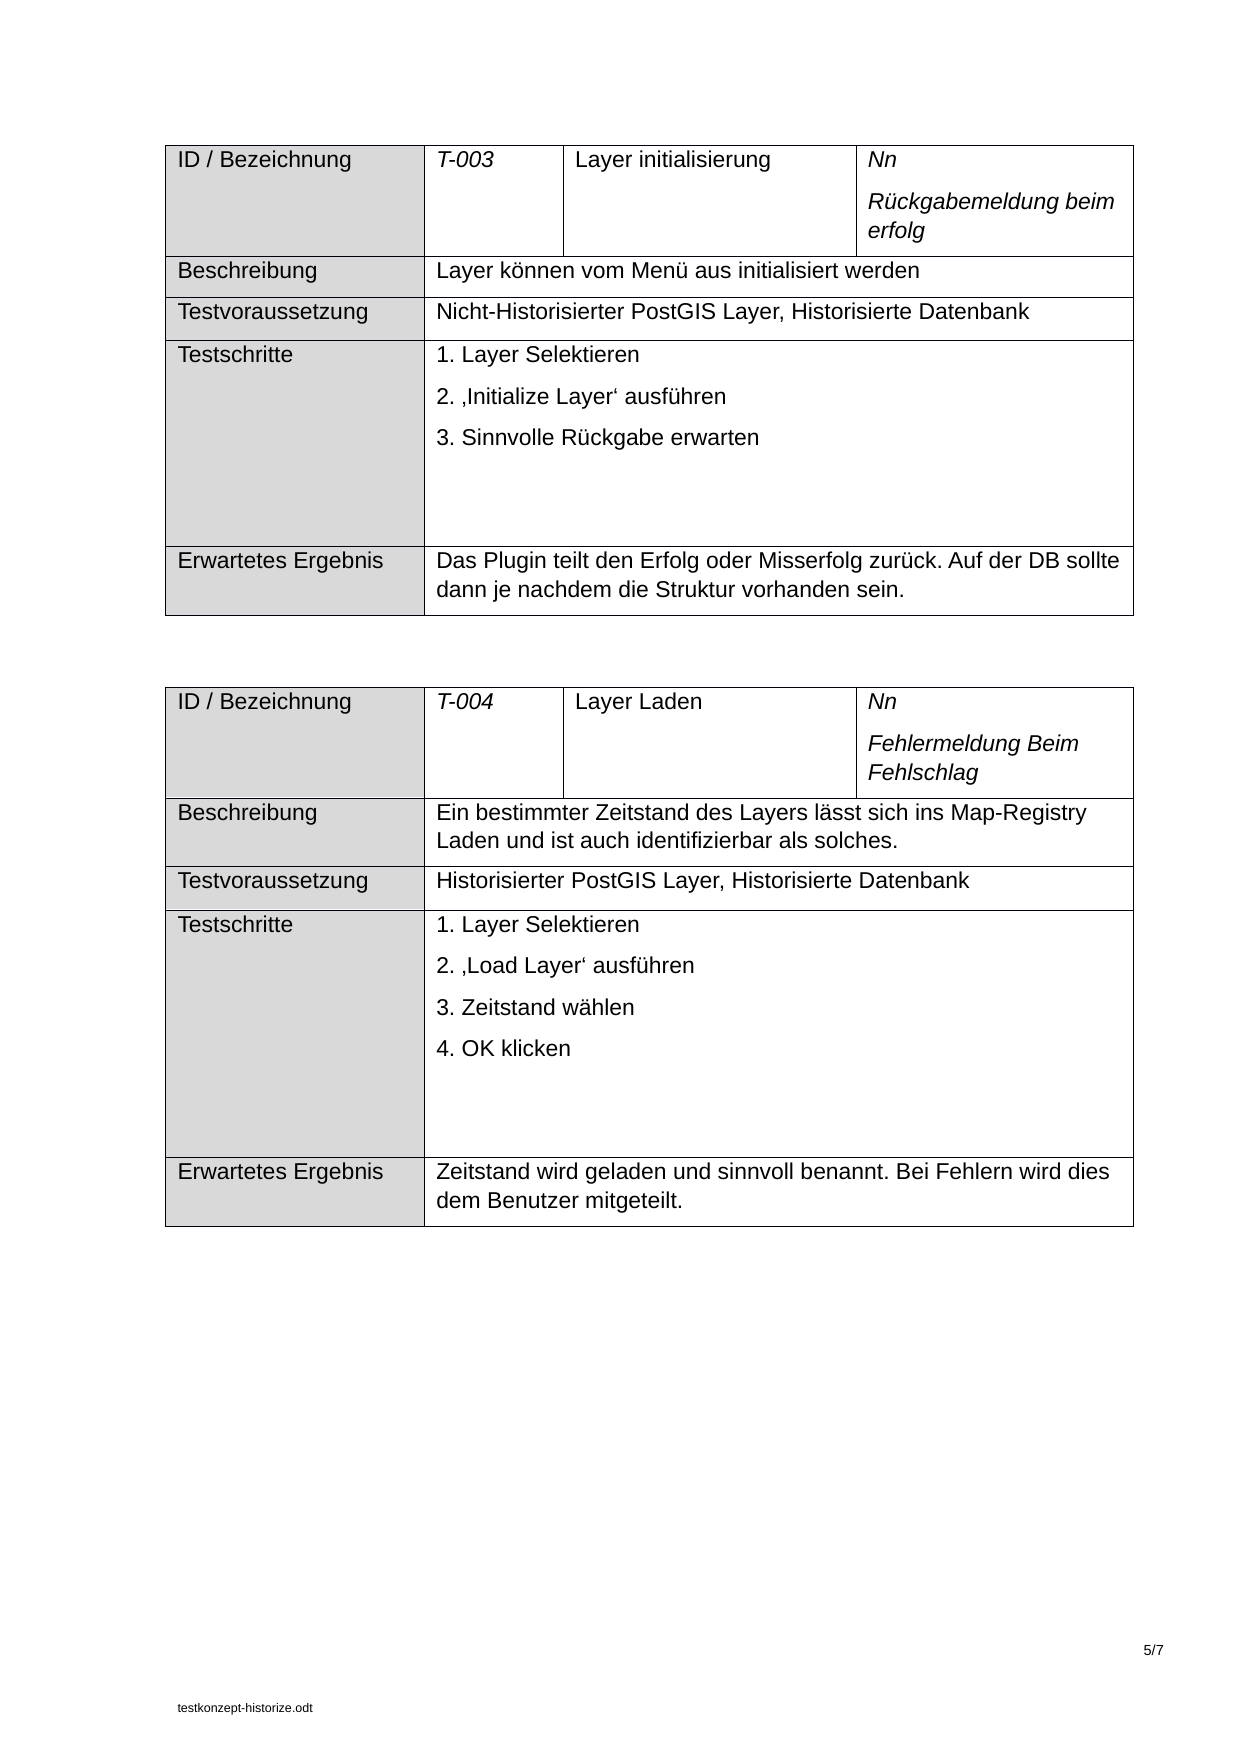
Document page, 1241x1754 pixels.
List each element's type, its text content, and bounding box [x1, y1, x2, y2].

table_header ID / Bezeichnung [166, 146, 424, 256]
table_cell Testvoraussetzung [166, 298, 424, 340]
table_cell Erwartetes Ergebnis [166, 547, 424, 615]
table_cell Testschritte [166, 911, 424, 1157]
table_header Nn Rückgabemeldung beim erfolg [857, 146, 1133, 256]
table_cell Erwartetes Ergebnis [166, 1158, 424, 1226]
table_cell Testvoraussetzung [166, 867, 424, 909]
table_cell Testschritte [166, 341, 424, 546]
table_cell Beschreibung [166, 257, 424, 297]
table_cell Ein bestimmter Zeitstand des Layers lässt sich ins Map-Registry Laden und ist auch identifizierbar als solches. [425, 799, 1133, 866]
table_cell Nicht-Historisierter PostGIS Layer, Historisierte Datenbank [425, 298, 1133, 340]
table_cell 1. Layer Selektieren 2. ‚Initialize Layer‘ ausführen 3. Sinnvolle Rückgabe erwarten [425, 341, 1133, 546]
table_cell 1. Layer Selektieren 2. ‚Load Layer‘ ausführen 3. Zeitstand wählen 4. OK klicken [425, 911, 1133, 1157]
table_cell Das Plugin teilt den Erfolg oder Misserfolg zurück. Auf der DB sollte dann je nachdem die Struktur vorhanden sein. [425, 547, 1133, 615]
table_cell Zeitstand wird geladen und sinnvoll benannt. Bei Fehlern wird dies dem Benutzer mitgeteilt. [425, 1158, 1133, 1226]
table_cell Beschreibung [166, 799, 424, 866]
table_header Layer Laden [564, 688, 856, 797]
table_header T-003 [425, 146, 563, 256]
table_header Nn Fehlermeldung Beim Fehlschlag [857, 688, 1133, 797]
table_cell Layer können vom Menü aus initialisiert werden [425, 257, 1133, 297]
table_header ID / Bezeichnung [166, 688, 424, 797]
table_cell Historisierter PostGIS Layer, Historisierte Datenbank [425, 867, 1133, 909]
table_header Layer initialisierung [564, 146, 856, 256]
table_header T-004 [425, 688, 563, 797]
